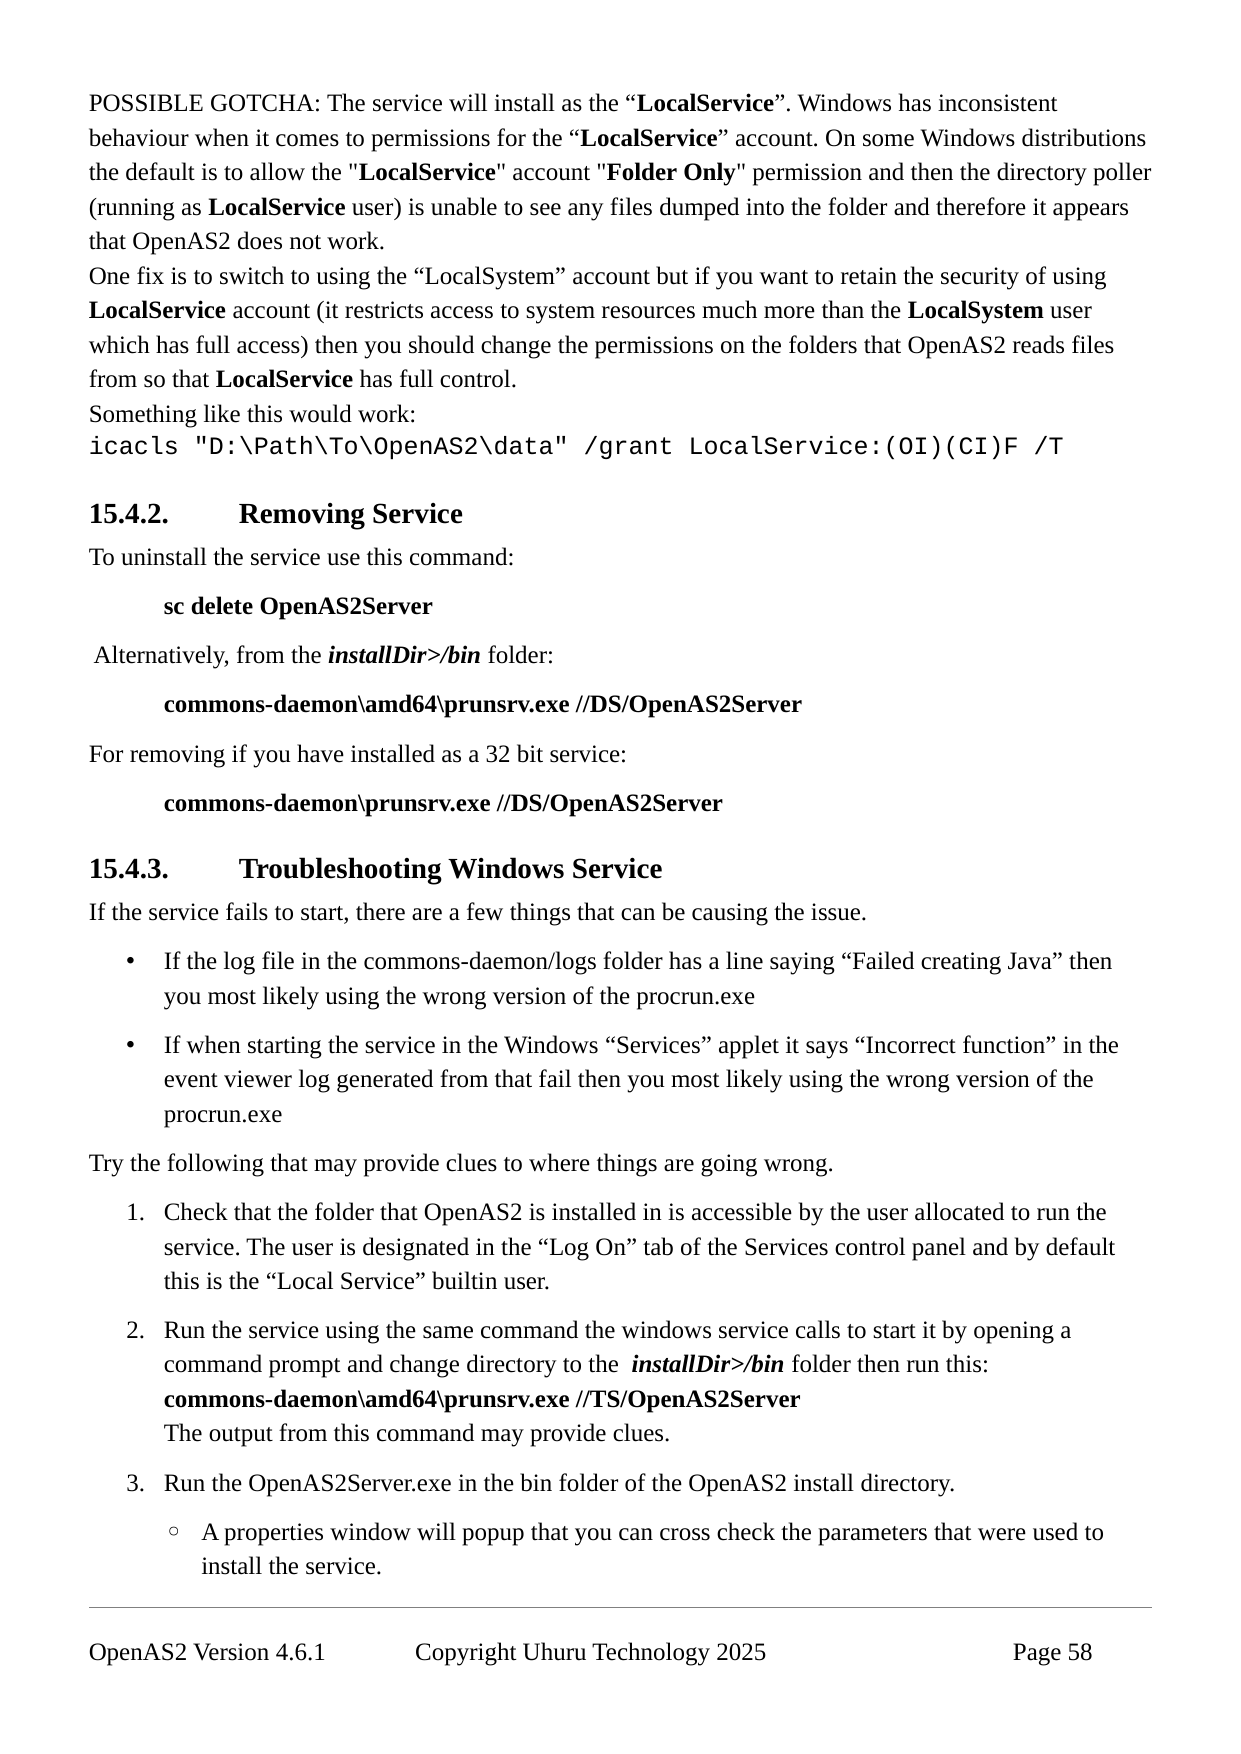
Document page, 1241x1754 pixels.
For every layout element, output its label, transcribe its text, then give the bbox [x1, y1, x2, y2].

list If the log file in the commons-daemon/logs folder has a line saying “Failed creating Java” then you most likely using the wrong version of the procrun.exe [126, 946, 1152, 1010]
list Run the OpenAS2Server.exe in the bin folder of the OpenAS2 install directory. [126, 1468, 1152, 1496]
list If when starting the service in the Windows “Services” applet it says “Incorrect function” in the event viewer log generated from that fail then you most likely using the wrong version of the procrun.exe [126, 1030, 1152, 1128]
text If the service fails to start, there are a few things that can be causing the issue. [88, 897, 1152, 926]
text For removing if you have installed as a 32 bit service: [88, 739, 1152, 767]
list Check that the folder that OpenAS2 is installed in is accessible by the user allocated to run the service. The user is designated in the “Log On” tab of the Services control panel and by default this is the “Local Service” builtin user. [126, 1197, 1152, 1295]
text Alternatively, from the installDir>/bin folder: [88, 641, 1152, 669]
subtitle Troubleshooting Windows Service [88, 851, 1152, 885]
text commons-daemon\amd64\prunsrv.exe //DS/OpenAS2Server [163, 689, 1152, 718]
list A properties window will popup that you can cross check the parameters that were used to install the service. [163, 1517, 1152, 1580]
list Run the service using the same command the windows service calls to start it by opening a command prompt and change directory to the installDir>/bin folder then run this: commons-daemon\amd64\prunsrv.exe //TS/OpenAS2Server The output from this command may provide clues. [126, 1315, 1152, 1447]
text POSSIBLE GOTCHA: The service will install as the “LocalService”. Windows has inconsistent behaviour when it comes to permissions for the “LocalService” account. On some Windows distributions the default is to allow the "LocalService" account "Folder Only" permission and then the directory poller (running as LocalService user) is unable to see any files dumped into the folder and therefore it appears that OpenAS2 does not work. One fix is to switch to using the “LocalSystem” account but if you want to retain the security of using LocalService account (it restricts access to system resources much more than the LocalSystem user which has full access) then you should change the permissions on the folders that OpenAS2 reads files from so that LocalService has full control. Something like this would work: icacls "D:\Path\To\OpenAS2\data" /grant LocalService:(OI)(CI)F /T [88, 88, 1152, 462]
text commons-daemon\prunsrv.exe //DS/OpenAS2Server [163, 788, 1152, 816]
subtitle Removing Service [88, 496, 1152, 530]
text Try the following that may provide clues to where things are going wrong. [88, 1148, 1152, 1177]
text To uninstall the service use this command: [88, 542, 1152, 571]
text sc delete OpenAS2Server [163, 591, 1152, 620]
